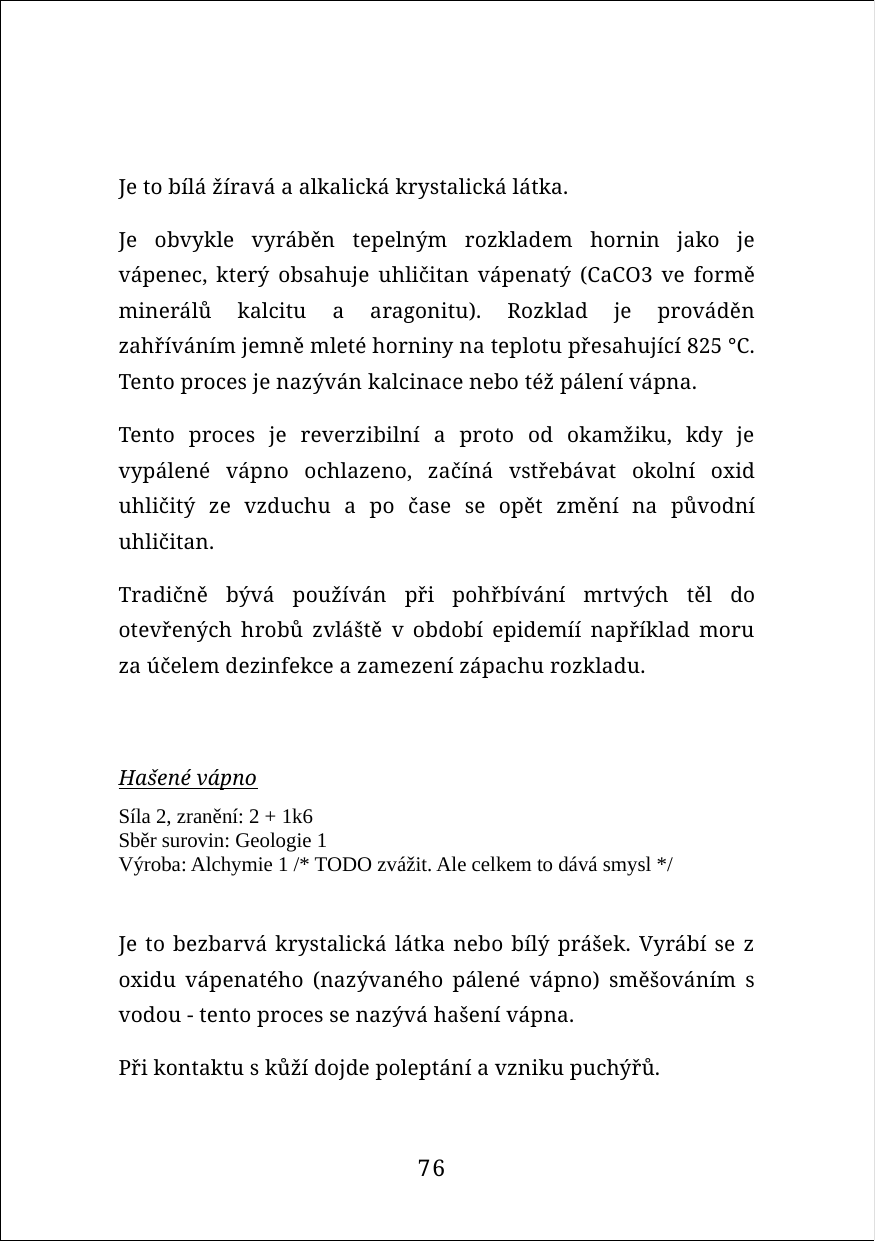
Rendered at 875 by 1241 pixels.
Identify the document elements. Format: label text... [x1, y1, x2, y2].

text Tento proces je reverzibilní a proto od okamžiku, kdy je vypálené vápno ochlazeno, začíná vstřebávat okolní oxid uhličitý ze vzduchu a po čase se opět změní na původní uhličitan. [118, 420, 756, 555]
text Síla 2, zranění: 2 + 1k6 [118, 804, 756, 828]
text Výroba: Alchymie 1 /* TODO zvážit. Ale celkem to dává smysl */ [118, 852, 756, 876]
text Je to bezbarvá krystalická látka nebo bílý prášek. Vyrábí se z oxidu vápenatého (nazývaného pálené vápno) směšováním s vodou - tento proces se nazývá hašení vápna. [118, 929, 756, 1029]
text Sběr surovin: Geologie 1 [118, 828, 756, 852]
text Je obvykle vyráběn tepelným rozkladem hornin jako je vápenec, který obsahuje uhličitan vápenatý (CaCO3 ve formě minerálů kalcitu a aragonitu). Rozklad je prováděn zahříváním jemně mleté horniny na teplotu přesahující 825 °C. Tento proces je nazýván kalcinace nebo též pálení vápna. [118, 225, 756, 396]
text Je to bílá žíravá a alkalická krystalická látka. [118, 172, 756, 200]
subtitle Hašené vápno [118, 763, 756, 792]
text Tradičně bývá používán při pohřbívání mrtvých těl do otevřených hrobů zvláště v období epidemíí například moru za účelem dezinfekce a zamezení zápachu rozkladu. [118, 580, 756, 679]
text Při kontaktu s kůží dojde poleptání a vzniku puchýřů. [118, 1053, 756, 1082]
